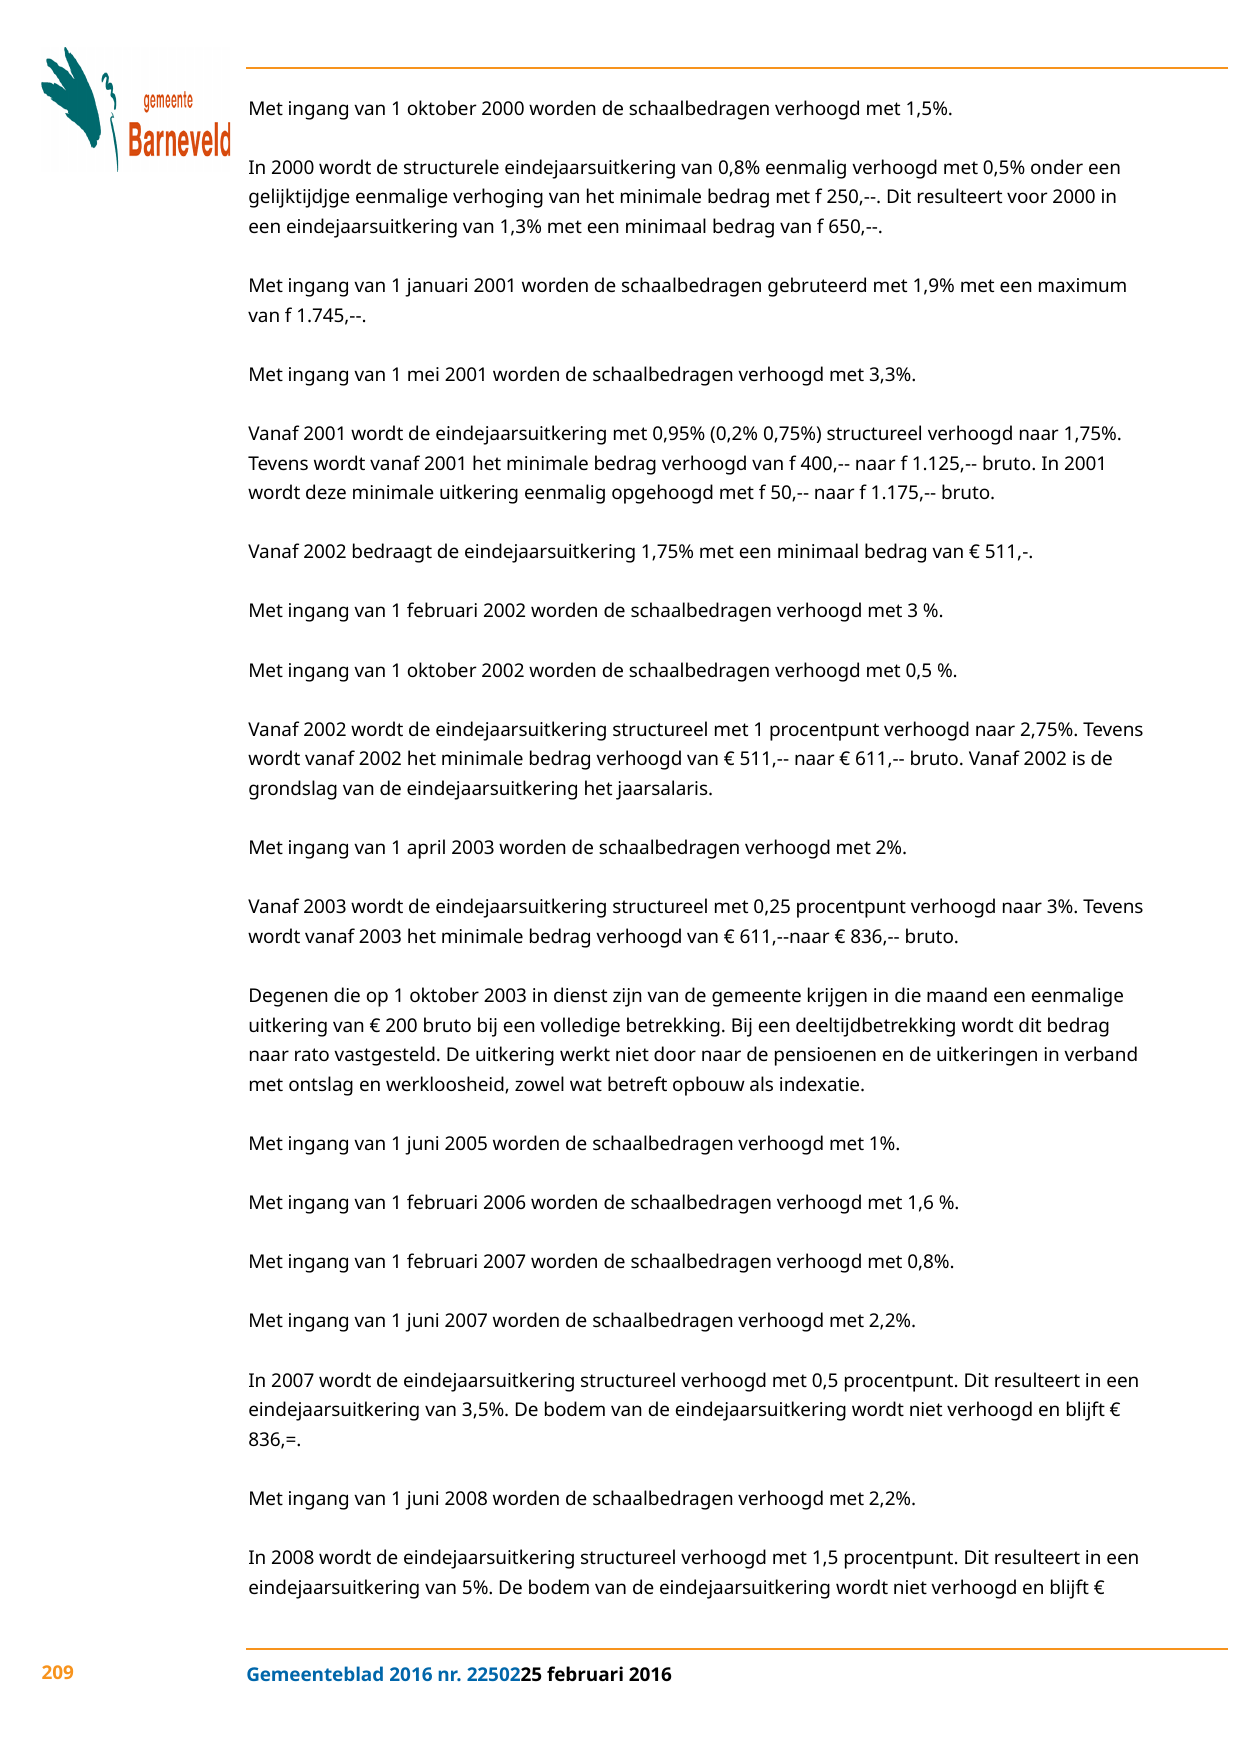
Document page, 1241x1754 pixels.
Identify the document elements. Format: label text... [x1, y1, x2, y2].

text Met ingang van 1 oktober 2002 worden de schaalbedragen verhoogd met 0,5 %. [248, 657, 1152, 683]
text In 2008 wordt de eindejaarsuitkering structureel verhoogd met 1,5 procentpunt. Dit resulteert in een eindejaarsuitkering van 5%. De bodem van de eindejaarsuitkering wordt niet verhoogd en blijft € [248, 1544, 1152, 1600]
text Met ingang van 1 februari 2006 worden de schaalbedragen verhoogd met 1,6 %. [248, 1189, 1152, 1215]
text Vanaf 2002 bedraagt de eindejaarsuitkering 1,75% met een minimaal bedrag van € 511,-. [248, 538, 1152, 564]
text Met ingang van 1 juni 2005 worden de schaalbedragen verhoogd met 1%. [248, 1130, 1152, 1156]
picture [41, 47, 231, 172]
text Vanaf 2001 wordt de eindejaarsuitkering met 0,95% (0,2% 0,75%) structureel verhoogd naar 1,75%. Tevens wordt vanaf 2001 het minimale bedrag verhoogd van f 400,-- naar f 1.125,-- bruto. In 2001 wordt deze minimale uitkering eenmalig opgehoogd met f 50,-- naar f 1.175,-- bruto. [248, 420, 1152, 505]
text Met ingang van 1 februari 2002 worden de schaalbedragen verhoogd met 3 %. [248, 598, 1152, 623]
text Met ingang van 1 januari 2001 worden de schaalbedragen gebruteerd met 1,9% met een maximum van f 1.745,--. [248, 272, 1152, 328]
text Vanaf 2002 wordt de eindejaarsuitkering structureel met 1 procentpunt verhoogd naar 2,75%. Tevens wordt vanaf 2002 het minimale bedrag verhoogd van € 511,-- naar € 611,-- bruto. Vanaf 2002 is de grondslag van de eindejaarsuitkering het jaarsalaris. [248, 716, 1152, 801]
text Met ingang van 1 juni 2007 worden de schaalbedragen verhoogd met 2,2%. [248, 1308, 1152, 1333]
text Met ingang van 1 oktober 2000 worden de schaalbedragen verhoogd met 1,5%. [248, 95, 1152, 121]
text Met ingang van 1 februari 2007 worden de schaalbedragen verhoogd met 0,8%. [248, 1248, 1152, 1274]
text Met ingang van 1 mei 2001 worden de schaalbedragen verhoogd met 3,3%. [248, 361, 1152, 387]
text Vanaf 2003 wordt de eindejaarsuitkering structureel met 0,25 procentpunt verhoogd naar 3%. Tevens wordt vanaf 2003 het minimale bedrag verhoogd van € 611,--naar € 836,-- bruto. [248, 893, 1152, 949]
text In 2007 wordt de eindejaarsuitkering structureel verhoogd met 0,5 procentpunt. Dit resulteert in een eindejaarsuitkering van 3,5%. De bodem van de eindejaarsuitkering wordt niet verhoogd en blijft € 836,=. [248, 1367, 1152, 1452]
text Met ingang van 1 april 2003 worden de schaalbedragen verhoogd met 2%. [248, 834, 1152, 860]
text In 2000 wordt de structurele eindejaarsuitkering van 0,8% eenmalig verhoogd met 0,5% onder een gelijktijdjge eenmalige verhoging van het minimale bedrag met f 250,--. Dit resulteert voor 2000 in een eindejaarsuitkering van 1,3% met een minimaal bedrag van f 650,--. [248, 154, 1152, 239]
text Degenen die op 1 oktober 2003 in dienst zijn van de gemeente krijgen in die maand een eenmalige uitkering van € 200 bruto bij een volledige betrekking. Bij een deeltijdbetrekking wordt dit bedrag naar rato vastgesteld. De uitkering werkt niet door naar de pensioenen en de uitkeringen in verband met ontslag en werkloosheid, zowel wat betreft opbouw als indexatie. [248, 982, 1152, 1097]
text Met ingang van 1 juni 2008 worden de schaalbedragen verhoogd met 2,2%. [248, 1485, 1152, 1511]
